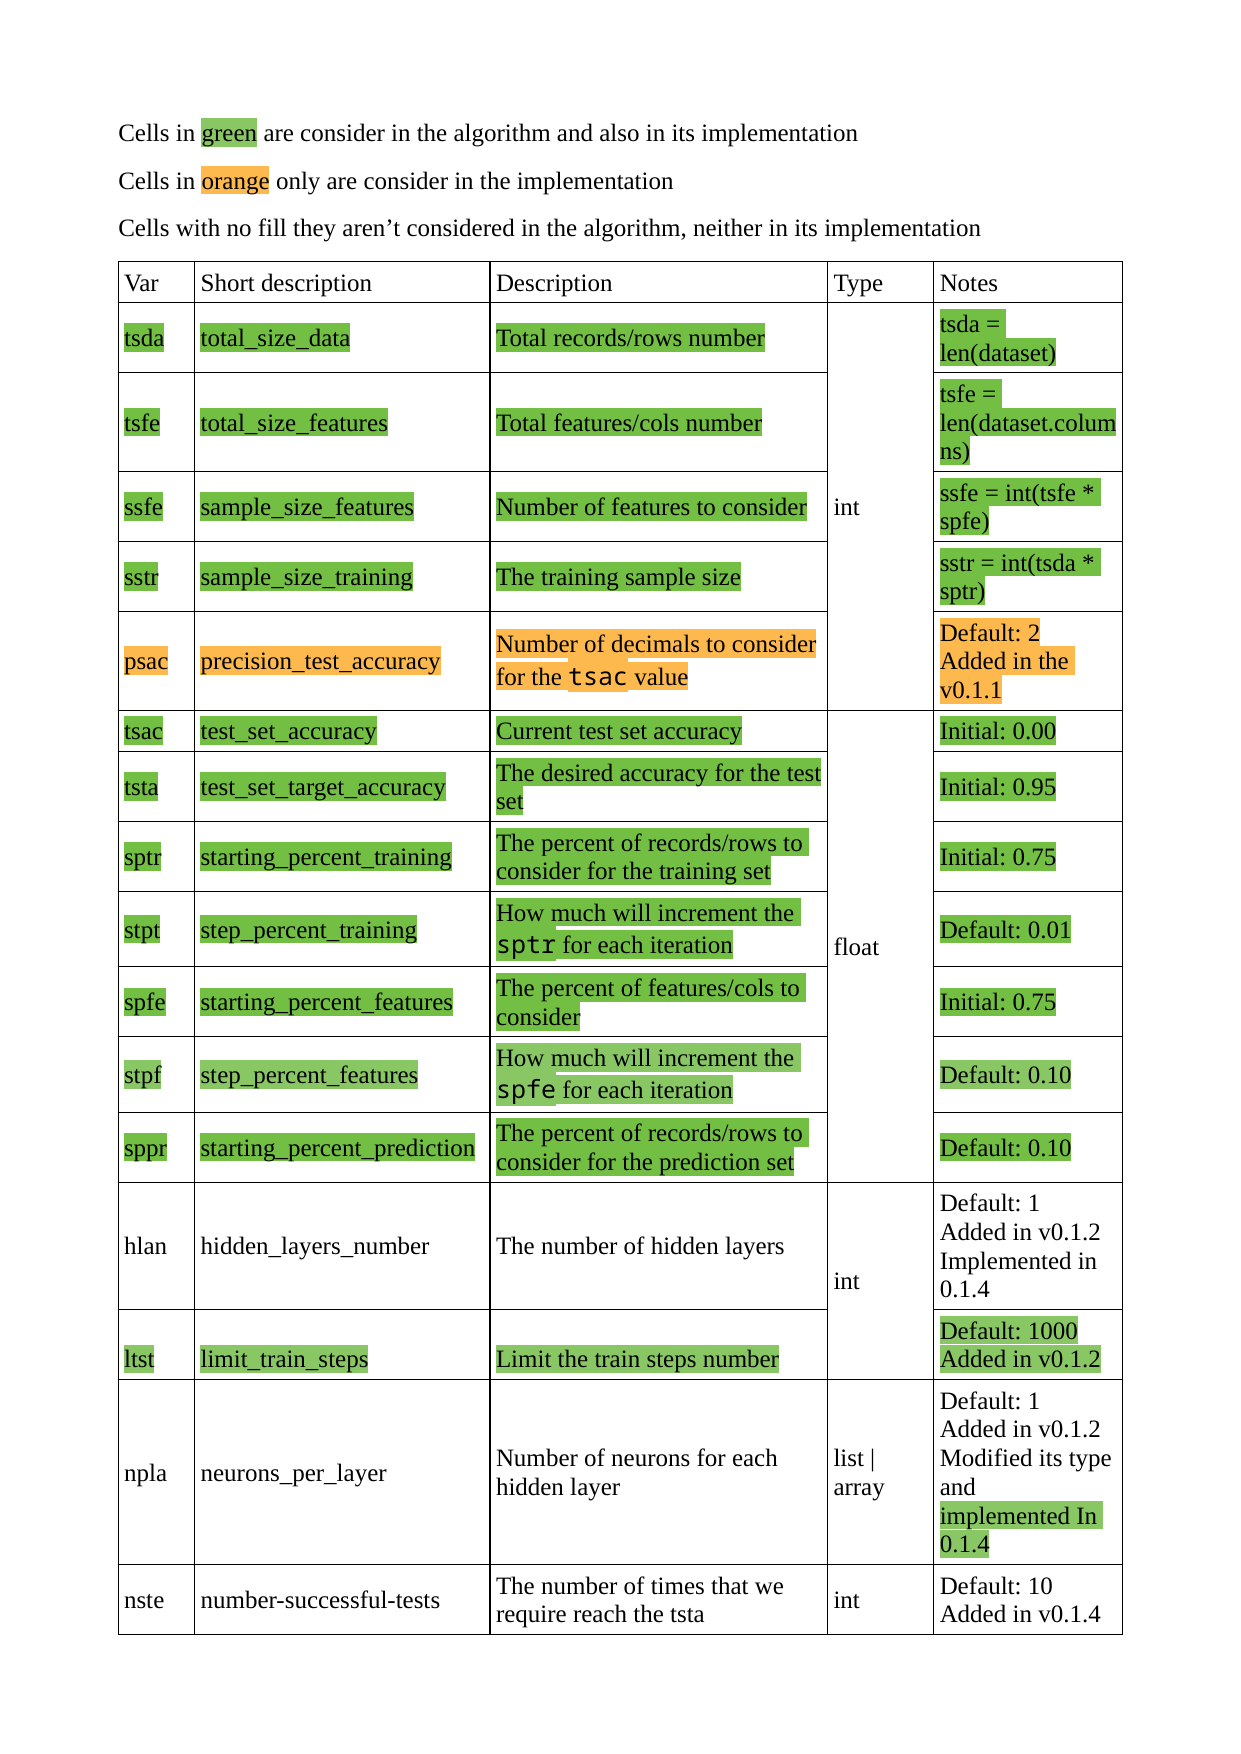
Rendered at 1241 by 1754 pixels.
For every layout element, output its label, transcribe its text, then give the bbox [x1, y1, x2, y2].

table_cell sample_size_features [195, 472, 489, 541]
table_cell neurons_per_layer [195, 1380, 489, 1564]
table_header Type [828, 262, 933, 302]
text Cells in orange only are consider in the implementation [118, 166, 1122, 194]
table_cell sample_size_training [195, 542, 489, 611]
table_cell test_set_accuracy [195, 711, 489, 751]
table_cell Default: 1000 Added in v0.1.2 [934, 1310, 1122, 1379]
table_cell The number of times that we require reach the tsta [491, 1565, 827, 1634]
table_cell Initial: 0.75 [934, 967, 1122, 1036]
table_cell tsac [119, 711, 194, 751]
table_cell tsfe [119, 373, 194, 471]
table_cell Number of decimals to consider for the tsac value [491, 612, 827, 710]
table_cell test_set_target_accuracy [195, 752, 489, 821]
table_cell step_percent_features [195, 1037, 489, 1112]
table_cell ssfe = int(tsfe * spfe) [934, 472, 1122, 541]
table_cell int [828, 303, 933, 710]
table_header Var [119, 262, 194, 302]
table_cell The percent of features/cols to consider [491, 967, 827, 1036]
table_cell nste [119, 1565, 194, 1634]
table_cell sstr [119, 542, 194, 611]
table_cell int [828, 1565, 933, 1634]
table_cell The number of hidden layers [491, 1183, 827, 1309]
table_cell The percent of records/rows to consider for the prediction set [491, 1113, 827, 1182]
table_cell Initial: 0.95 [934, 752, 1122, 821]
table_cell hlan [119, 1183, 194, 1309]
table_cell sptr [119, 822, 194, 891]
table_cell Initial: 0.75 [934, 822, 1122, 891]
table_cell limit_train_steps [195, 1310, 489, 1379]
table_cell ssfe [119, 472, 194, 541]
table_cell sppr [119, 1113, 194, 1182]
table_cell psac [119, 612, 194, 710]
table_header Notes [934, 262, 1122, 302]
table_cell starting_percent_prediction [195, 1113, 489, 1182]
table_cell How much will increment the spfe for each iteration [491, 1037, 827, 1112]
table_cell sstr = int(tsda * sptr) [934, 542, 1122, 611]
table_cell Total records/rows number [491, 303, 827, 372]
table_cell total_size_features [195, 373, 489, 471]
table_cell total_size_data [195, 303, 489, 372]
table_cell starting_percent_features [195, 967, 489, 1036]
table_cell Default: 0.10 [934, 1113, 1122, 1182]
table_cell Number of features to consider [491, 472, 827, 541]
table_cell The training sample size [491, 542, 827, 611]
table_cell Current test set accuracy [491, 711, 827, 751]
table_cell Default: 0.10 [934, 1037, 1122, 1112]
table_cell Initial: 0.00 [934, 711, 1122, 751]
table_cell Limit the train steps number [491, 1310, 827, 1379]
table_cell Total features/cols number [491, 373, 827, 471]
table_cell starting_percent_training [195, 822, 489, 891]
table_cell Default: 1 Added in v0.1.2 Modified its type and implemented In 0.1.4 [934, 1380, 1122, 1564]
table_cell tsfe = len(dataset.columns) [934, 373, 1122, 471]
table_cell number-successful-tests [195, 1565, 489, 1634]
table_cell ltst [119, 1310, 194, 1379]
table_cell How much will increment the sptr for each iteration [491, 892, 827, 966]
table_cell float [828, 711, 933, 1182]
table_cell stpt [119, 892, 194, 966]
table_cell The percent of records/rows to consider for the training set [491, 822, 827, 891]
table_cell step_percent_training [195, 892, 489, 966]
table_cell stpf [119, 1037, 194, 1112]
table_cell spfe [119, 967, 194, 1036]
table_cell tsda = len(dataset) [934, 303, 1122, 372]
table_cell list | array [828, 1380, 933, 1564]
table_cell tsta [119, 752, 194, 821]
table_cell npla [119, 1380, 194, 1564]
table_cell Default: 2 Added in the v0.1.1 [934, 612, 1122, 710]
table_cell hidden_layers_number [195, 1183, 489, 1309]
table_cell Number of neurons for each hidden layer [491, 1380, 827, 1564]
table_cell Default: 10 Added in v0.1.4 [934, 1565, 1122, 1634]
text Cells in green are consider in the algorithm and also in its implementation [118, 118, 1122, 147]
text Cells with no fill they aren’t considered in the algorithm, neither in its implementation [118, 213, 1122, 242]
table_cell tsda [119, 303, 194, 372]
table_cell precision_test_accuracy [195, 612, 489, 710]
table_cell int [828, 1183, 933, 1379]
table_cell The desired accuracy for the test set [491, 752, 827, 821]
table_header Short description [195, 262, 489, 302]
table_header Description [491, 262, 827, 302]
table_cell Default: 1 Added in v0.1.2 Implemented in 0.1.4 [934, 1183, 1122, 1309]
table_cell Default: 0.01 [934, 892, 1122, 966]
